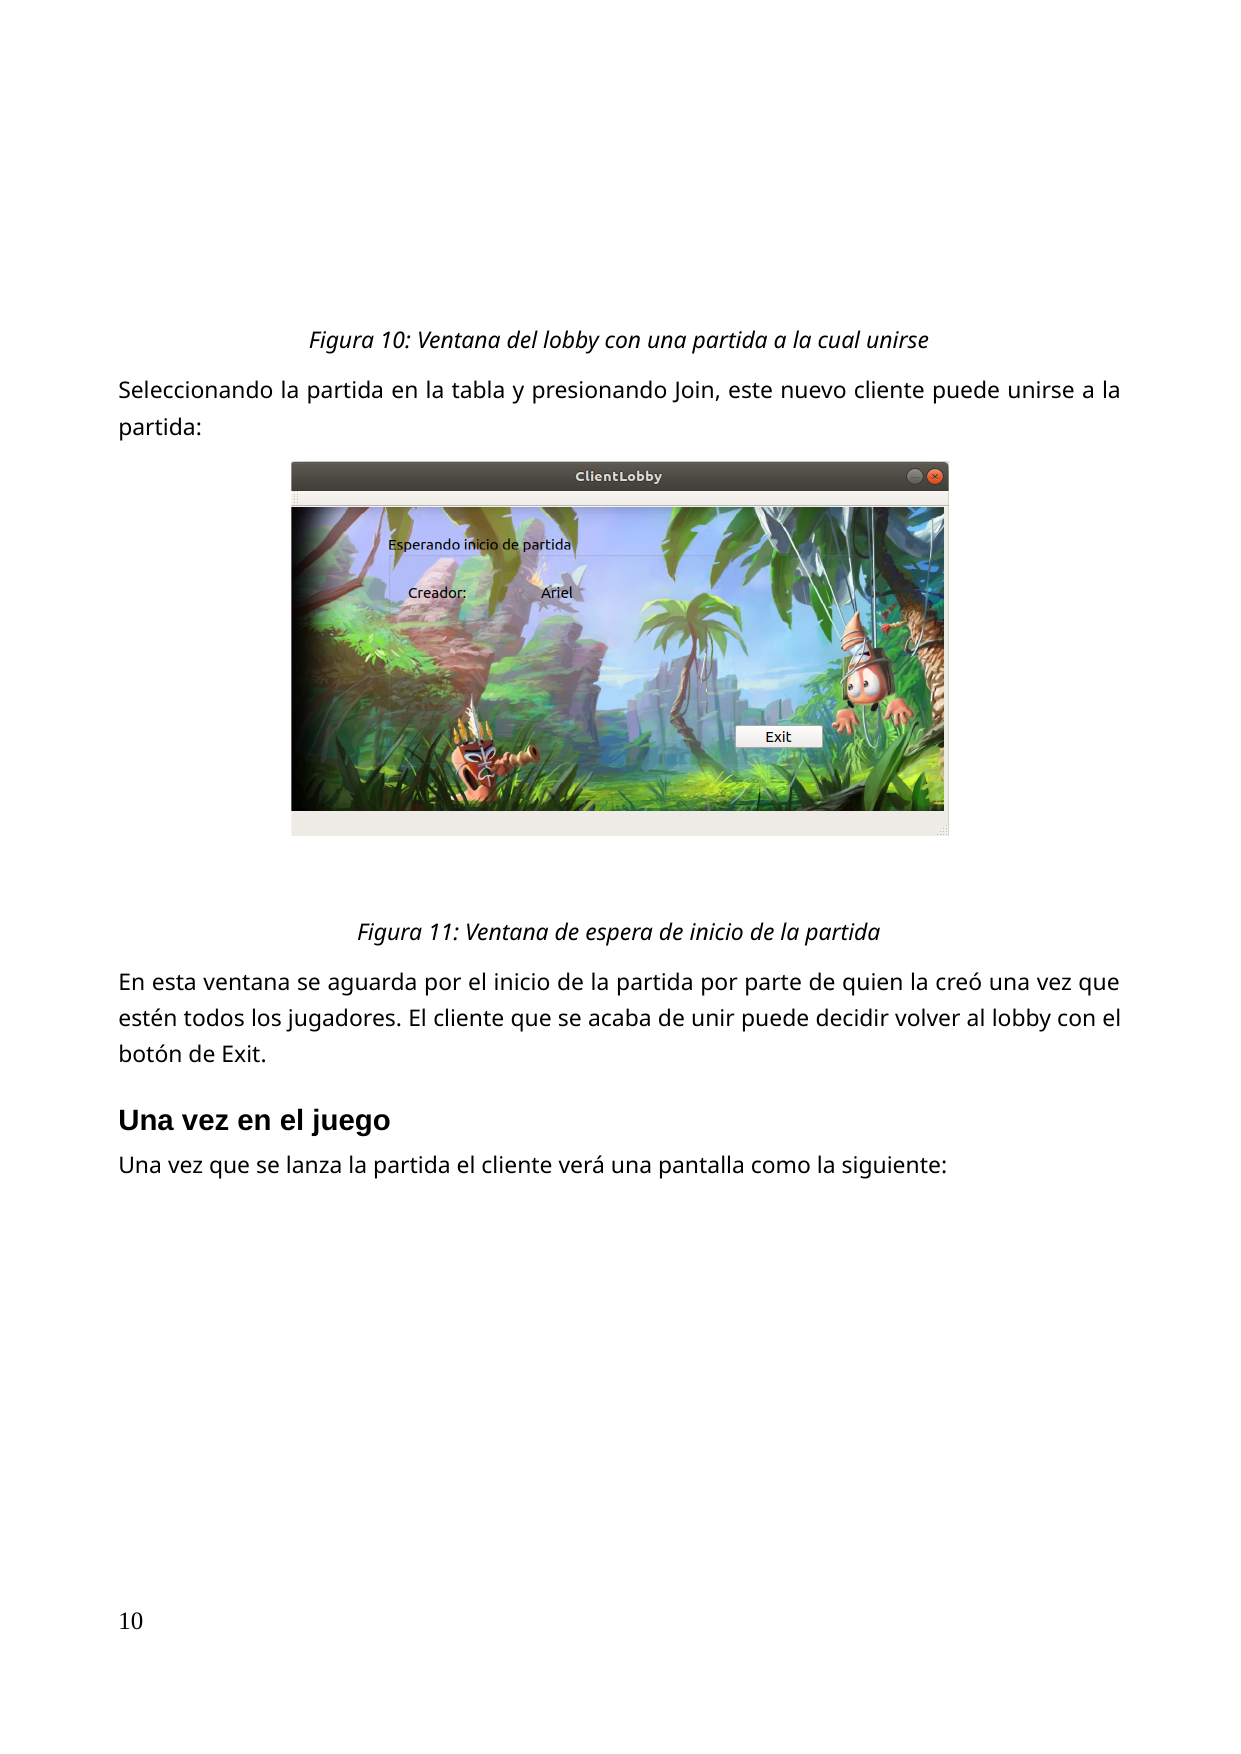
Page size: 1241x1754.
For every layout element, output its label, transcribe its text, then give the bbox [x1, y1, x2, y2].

subtitle Una vez en el juego [118, 1103, 1122, 1137]
text En esta ventana se aguarda por el inicio de la partida por parte de quien la creó una vez que estén todos los jugadores. El cliente que se acaba de unir puede decidir volver al lobby con el botón de Exit. [118, 966, 1122, 1069]
text Figura 11: Ventana de espera de inicio de la partida [118, 916, 1122, 947]
text Figura 10: Ventana del lobby con una partida a la cual unirse [118, 324, 1122, 355]
text Seleccionando la partida en la tabla y presionando Join, este nuevo cliente puede unirse a la partida: [118, 374, 1122, 442]
picture [291, 461, 949, 836]
text Una vez que se lanza la partida el cliente verá una pantalla como la siguiente: [118, 1149, 1122, 1181]
